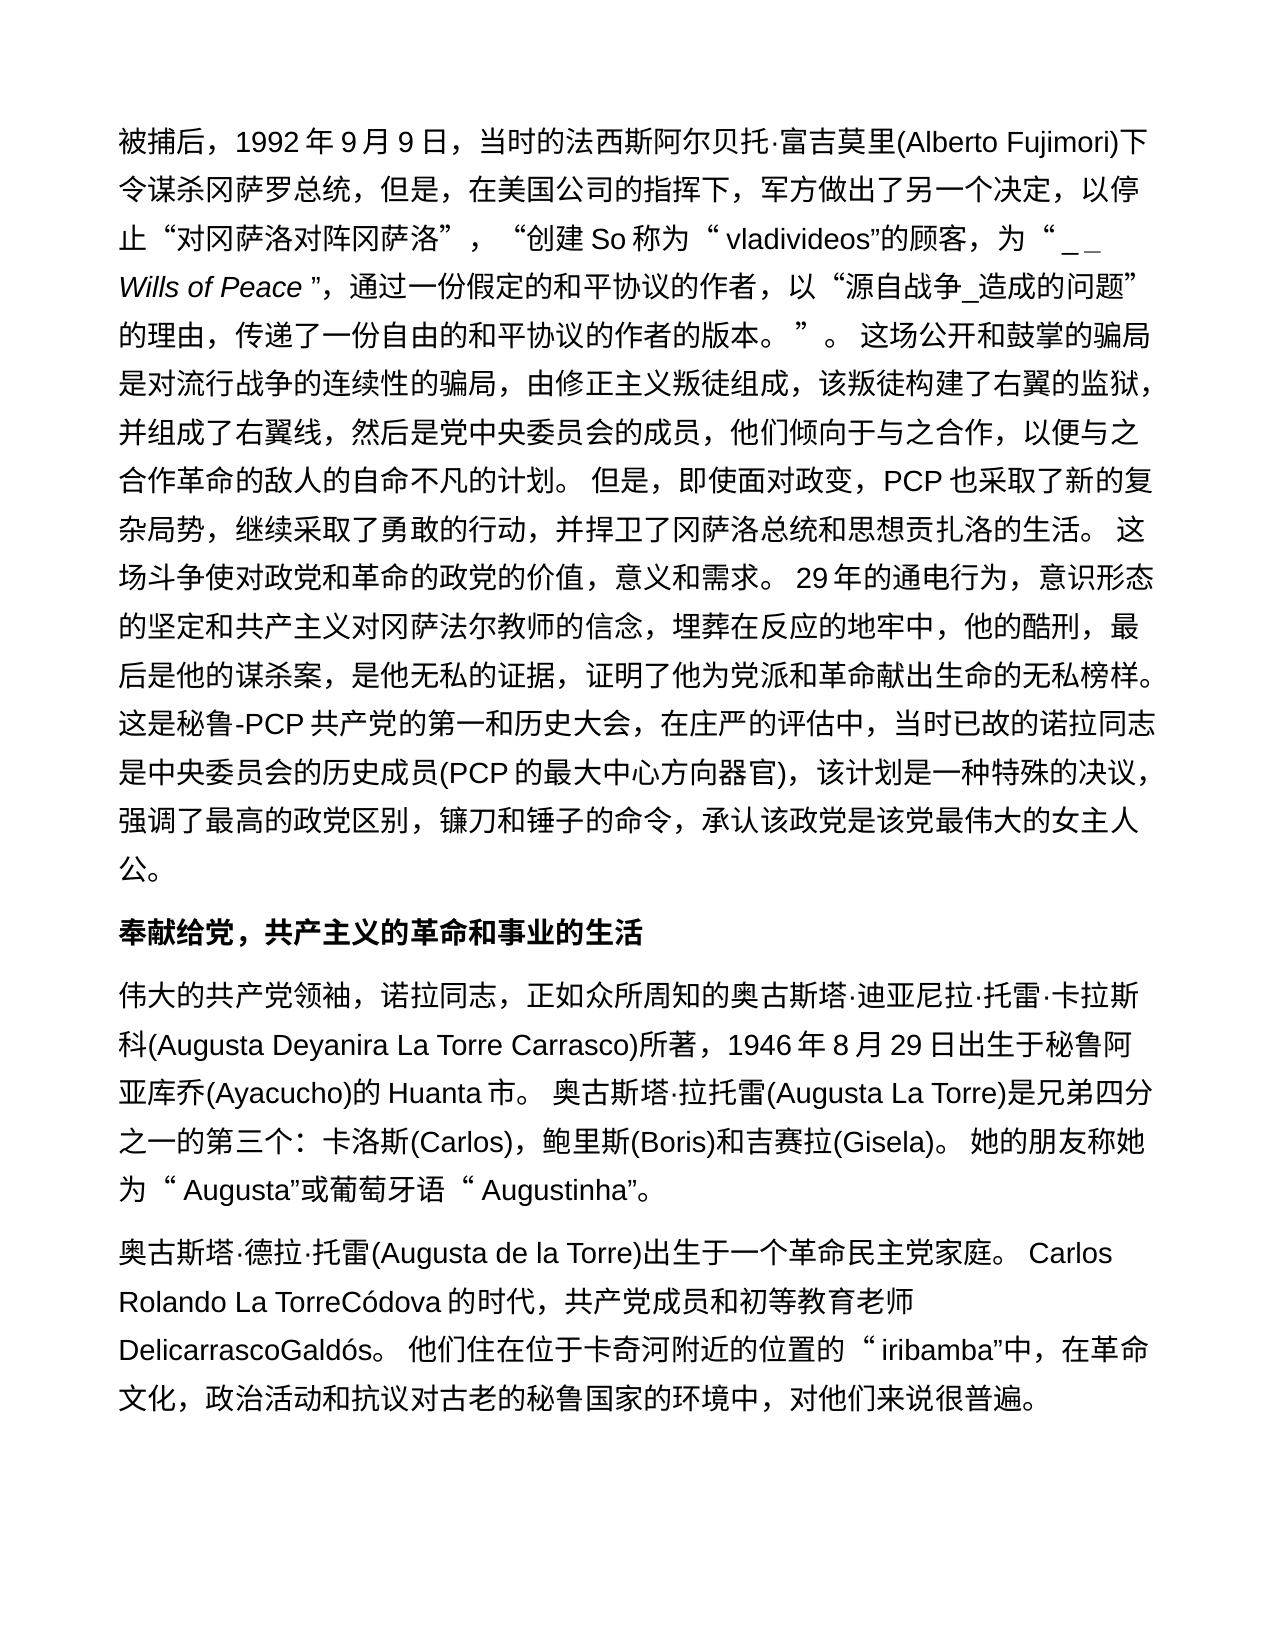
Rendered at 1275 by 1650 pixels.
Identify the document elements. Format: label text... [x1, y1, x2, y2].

text 奥古斯塔·德拉·托雷(Augusta de la Torre)出生于一个革命民主党家庭。 Carlos Rolando La TorreCódova的时代，共产党成员和初等教育老师DelicarrascoGaldós。 他们住在位于卡奇河附近的位置的“ iribamba”中，在革命文化，政治活动和抗议对古老的秘鲁国家的环境中，对他们来说很普遍。 [118, 1230, 1157, 1418]
text 奉献给党，共产主义的革命和事业的生活 [118, 909, 1157, 952]
text 被捕后，1992年9月9日，当时的法西斯阿尔贝托·富吉莫里(Alberto Fujimori)下令谋杀冈萨罗总统，但是，在美国公司的指挥下，军方做出了另一个决定，以停止“对冈萨洛对阵冈萨洛”，“创建So称为“ vladivideos”的顾客，为“ _ _ Wills of Peace ”，通过一份假定的和平协议的作者，以“源自战争_造成的问题”的理由，传递了一份自由的和平协议的作者的版本。 ”。 这场公开和鼓掌的骗局是对流行战争的连续性的骗局，由修正主义叛徒组成，该叛徒构建了右翼的监狱，并组成了右翼线，然后是党中央委员会的成员，他们倾向于与之合作，以便与之合作革命的敌人的自命不凡的计划。 但是，即使面对政变，PCP也采取了新的复杂局势，继续采取了勇敢的行动，并捍卫了冈萨洛总统和思想贡扎洛的生活。 这场斗争使对政党和革命的政党的价值，意义和需求。 29年的通电行为，意识形态的坚定和共产主义对冈萨法尔教师的信念，埋葬在反应的地牢中，他的酷刑，最后是他的谋杀案，是他无私的证据，证明了他为党派和革命献出生命的无私榜样。这是秘鲁-PCP共产党的第一和历史大会，在庄严的评估中，当时已故的诺拉同志是中央委员会的历史成员(PCP的最大中心方向器官)，该计划是一种特殊的决议，强调了最高的政党区别，镰刀和锤子的命令，承认该政党是该党最伟大的女主人公。 [118, 118, 1157, 888]
text 伟大的共产党领袖，诺拉同志，正如众所周知的奥古斯塔·迪亚尼拉·托雷·卡拉斯科(Augusta Deyanira La Torre Carrasco)所著，1946年8月29日出生于秘鲁阿亚库乔(Ayacucho)的Huanta市。 奥古斯塔·拉托雷(Augusta La Torre)是兄弟四分之一的第三个：卡洛斯(Carlos)，鲍里斯(Boris)和吉赛拉(Gisela)。 她的朋友称她为“ Augusta”或葡萄牙语“ Augustinha”。 [118, 972, 1157, 1209]
